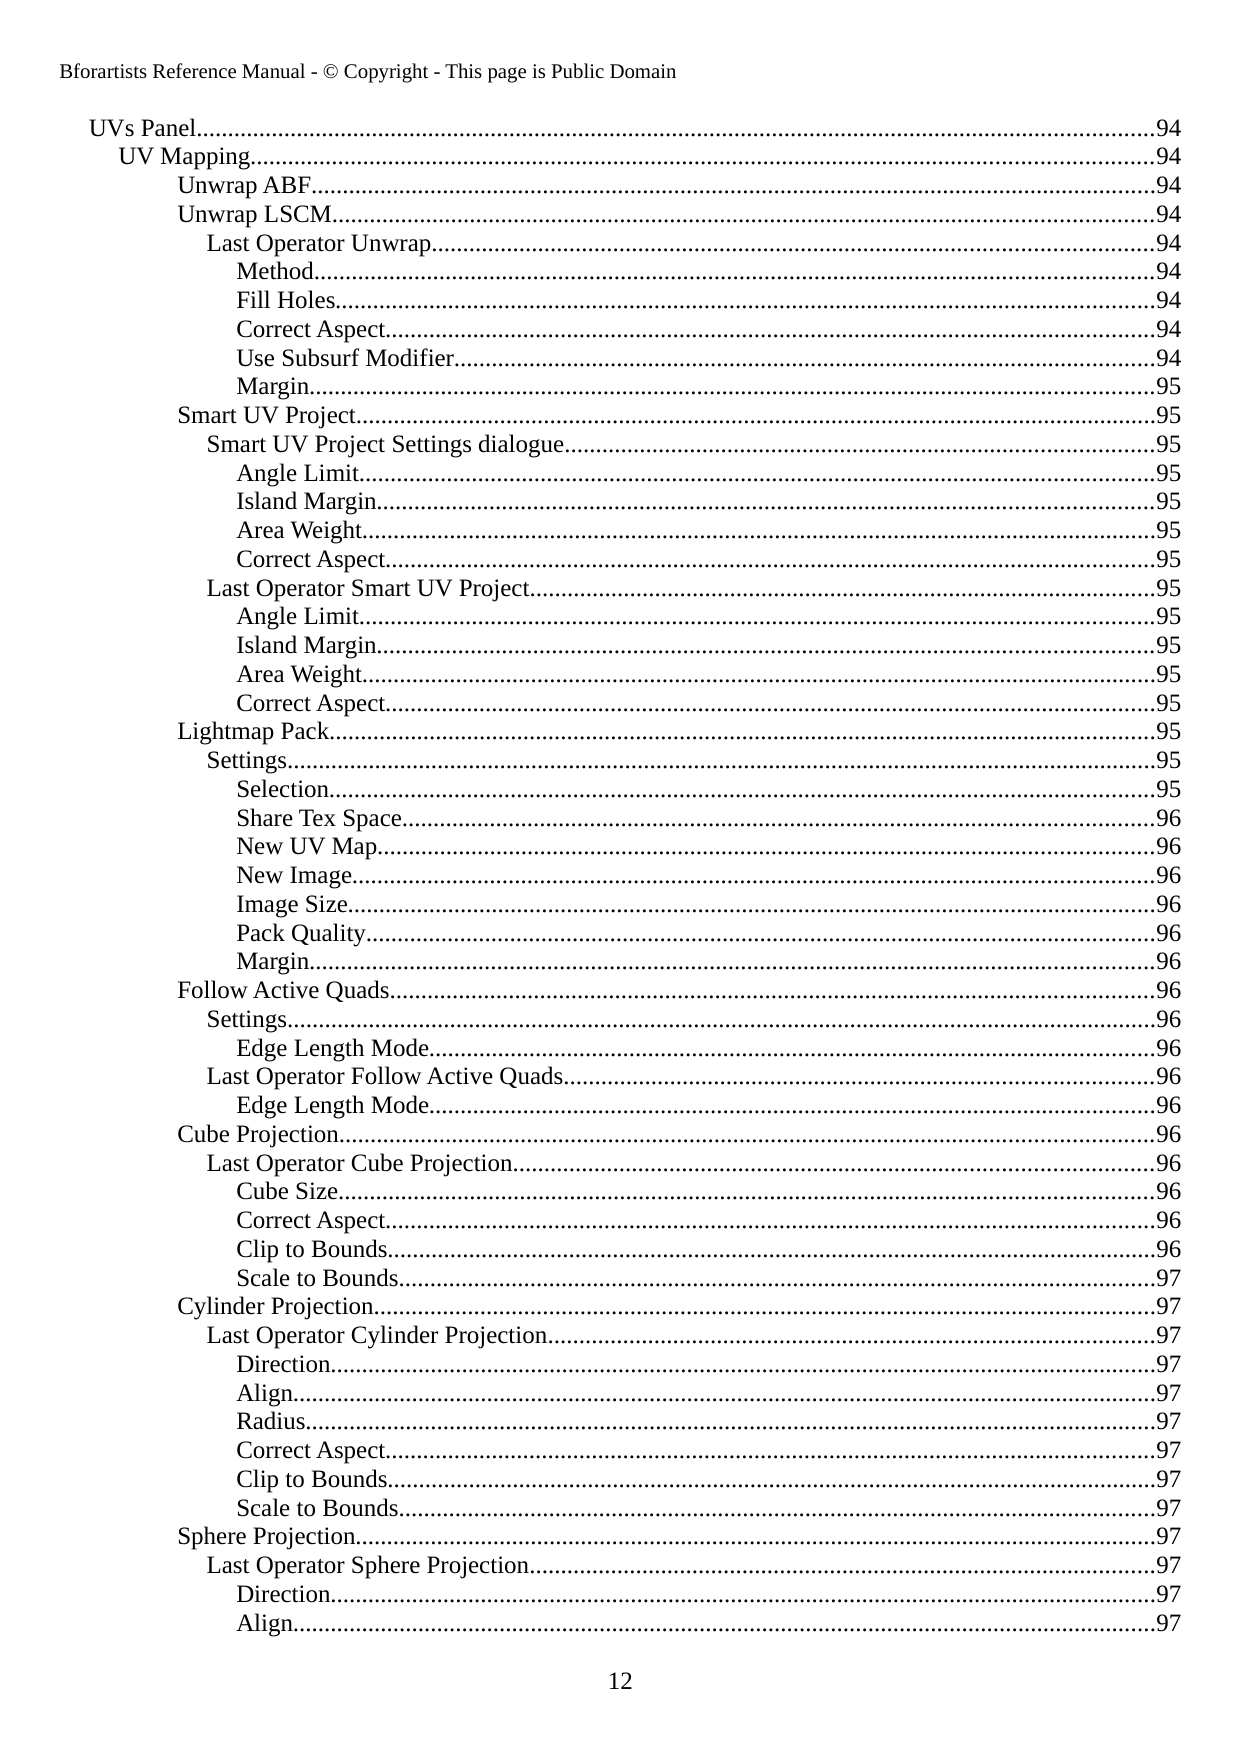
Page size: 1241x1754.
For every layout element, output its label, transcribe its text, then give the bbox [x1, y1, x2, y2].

text Settings 96 [206, 1004, 1181, 1033]
text Settings 95 [206, 745, 1181, 774]
text Sphere Projection 97 [177, 1521, 1181, 1550]
text Angle Limit 95 [236, 458, 1181, 486]
text Area Weight 95 [236, 515, 1181, 544]
text Image Size 96 [236, 889, 1181, 918]
text Clip to Bounds 96 [236, 1234, 1181, 1263]
text Edge Length Mode 96 [236, 1090, 1181, 1119]
text Correct Aspect 96 [236, 1205, 1181, 1234]
text Last Operator Cylinder Projection 97 [206, 1320, 1181, 1349]
text Correct Aspect 97 [236, 1435, 1181, 1464]
text Lightmap Pack 95 [177, 716, 1181, 745]
text Last Operator Sphere Projection 97 [206, 1550, 1181, 1579]
text Align 97 [236, 1608, 1181, 1636]
text Correct Aspect 94 [236, 314, 1181, 343]
text Correct Aspect 95 [236, 688, 1181, 716]
text Last Operator Cube Projection 96 [206, 1148, 1181, 1176]
text New Image 96 [236, 860, 1181, 889]
text Pack Quality 96 [236, 918, 1181, 946]
text Use Subsurf Modifier 94 [236, 343, 1181, 371]
text Margin 96 [236, 946, 1181, 975]
text Follow Active Quads 96 [177, 975, 1181, 1004]
text Edge Length Mode 96 [236, 1033, 1181, 1061]
text Cube Projection 96 [177, 1119, 1181, 1148]
text Unwrap LSCM 94 [177, 199, 1181, 228]
text Cube Size 96 [236, 1176, 1181, 1205]
text Selection 95 [236, 774, 1181, 803]
text Unwrap ABF 94 [177, 170, 1181, 199]
text Cylinder Projection 97 [177, 1291, 1181, 1320]
text Fill Holes 94 [236, 285, 1181, 314]
text Last Operator Smart UV Project 95 [206, 573, 1181, 601]
text New UV Map 96 [236, 831, 1181, 860]
text Correct Aspect 95 [236, 544, 1181, 573]
text UV Mapping 94 [118, 141, 1181, 170]
text Smart UV Project 95 [177, 400, 1181, 429]
text Last Operator Follow Active Quads 96 [206, 1061, 1181, 1090]
text Island Margin 95 [236, 630, 1181, 659]
text UVs Panel 94 [88, 113, 1181, 141]
text Smart UV Project Settings dialogue 95 [206, 429, 1181, 458]
text Angle Limit 95 [236, 601, 1181, 630]
text Area Weight 95 [236, 659, 1181, 688]
text Island Margin 95 [236, 486, 1181, 515]
text Last Operator Unwrap 94 [206, 228, 1181, 256]
text Direction 97 [236, 1349, 1181, 1378]
text Align 97 [236, 1378, 1181, 1406]
text Radius 97 [236, 1406, 1181, 1435]
text Margin 95 [236, 371, 1181, 400]
text Scale to Bounds 97 [236, 1263, 1181, 1291]
text Scale to Bounds 97 [236, 1493, 1181, 1521]
text Clip to Bounds 97 [236, 1464, 1181, 1493]
text Share Tex Space 96 [236, 803, 1181, 831]
text Method 94 [236, 256, 1181, 285]
text Direction 97 [236, 1579, 1181, 1608]
